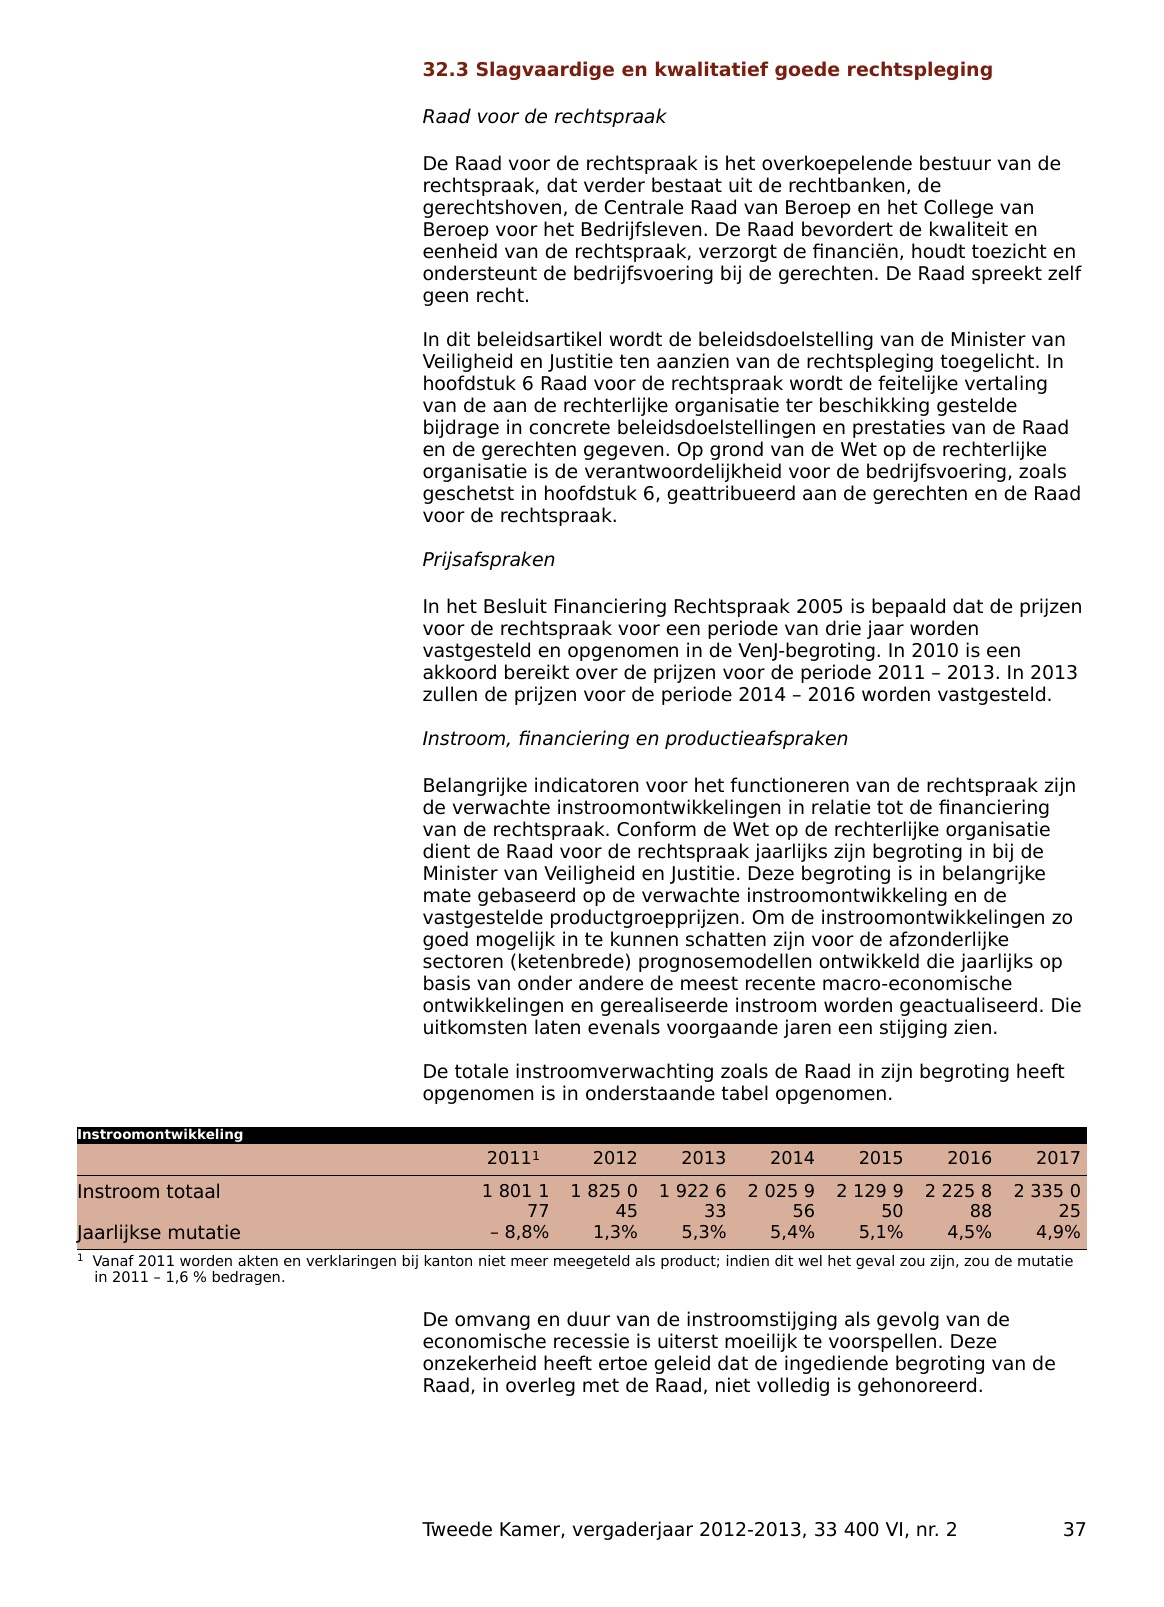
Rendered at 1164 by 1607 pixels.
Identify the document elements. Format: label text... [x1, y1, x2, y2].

table_cell 2 225 888 [909, 1176, 998, 1222]
table_header Instroomontwikkeling [77, 1127, 1087, 1143]
table_cell 1 Vanaf 2011 worden akten en verklaringen bij kanton niet meer meegeteld als product; indien dit wel het geval zou zijn, zou de mutatie in 2011 – 1,6 % bedragen. [77, 1250, 1087, 1286]
table_cell 2 129 950 [821, 1176, 909, 1222]
table_cell 1 922 633 [644, 1176, 732, 1222]
text De Raad voor de rechtspraak is het overkoepelende bestuur van de rechtspraak, dat verder bestaat uit de rechtbanken, de gerechtshoven, de Centrale Raad van Beroep en het College van Beroep voor het Bedrijfsleven. De Raad bevordert de kwaliteit en eenheid van de rechtspraak, verzorgt de financiën, houdt toezicht en ondersteunt de bedrijfsvoering bij de gerechten. De Raad spreekt zelf geen recht. [422, 153, 1087, 307]
table_cell – 8,8% [466, 1222, 555, 1249]
table_cell 5,4% [732, 1222, 821, 1249]
subtitle Instroom, financiering en productieafspraken [422, 728, 1087, 750]
table_cell 2 025 956 [732, 1176, 821, 1222]
table_cell [77, 1144, 466, 1175]
table_cell 1 825 045 [555, 1176, 644, 1222]
table_cell 2013 [644, 1144, 732, 1175]
table_cell 5,1% [821, 1222, 909, 1249]
text De omvang en duur van de instroomstijging als gevolg van de economische recessie is uiterst moeilijk te voorspellen. Deze onzekerheid heeft ertoe geleid dat de ingediende begroting van de Raad, in overleg met de Raad, niet volledig is gehonoreerd. [422, 1308, 1087, 1396]
table_cell Instroom totaal [77, 1176, 466, 1222]
subtitle Raad voor de rechtspraak [422, 106, 1087, 128]
table_cell 2015 [821, 1144, 909, 1175]
table_cell 1 801 177 [466, 1176, 555, 1222]
table_cell 2012 [555, 1144, 644, 1175]
subtitle 32.3 Slagvaardige en kwalitatief goede rechtspleging [422, 59, 1087, 81]
text Belangrijke indicatoren voor het functioneren van de rechtspraak zijn de verwachte instroomontwikkelingen in relatie tot de financiering van de rechtspraak. Conform de Wet op de rechterlijke organisatie dient de Raad voor de rechtspraak jaarlijks zijn begroting in bij de Minister van Veiligheid en Justitie. Deze begroting is in belangrijke mate gebaseerd op de verwachte instroomontwikkeling en de vastgestelde productgroepprijzen. Om de instroomontwikkelingen zo goed mogelijk in te kunnen schatten zijn voor de afzonderlijke sectoren (ketenbrede) prognosemodellen ontwikkeld die jaarlijks op basis van onder andere de meest recente macro-economische ontwikkelingen en gerealiseerde instroom worden geactualiseerd. Die uitkomsten laten evenals voorgaande jaren een stijging zien. [422, 775, 1087, 1039]
table_cell 20111 [466, 1144, 555, 1175]
text In het Besluit Financiering Rechtspraak 2005 is bepaald dat de prijzen voor de rechtspraak voor een periode van drie jaar worden vastgesteld en opgenomen in de VenJ-begroting. In 2010 is een akkoord bereikt over de prijzen voor de periode 2011 – 2013. In 2013 zullen de prijzen voor de periode 2014 – 2016 worden vastgesteld. [422, 596, 1087, 706]
table_cell 4,9% [998, 1222, 1087, 1249]
table_cell 4,5% [909, 1222, 998, 1249]
table_cell 5,3% [644, 1222, 732, 1249]
table_cell 1,3% [555, 1222, 644, 1249]
table_cell 2014 [732, 1144, 821, 1175]
table_cell 2 335 025 [998, 1176, 1087, 1222]
table_cell 2016 [909, 1144, 998, 1175]
text De totale instroomverwachting zoals de Raad in zijn begroting heeft opgenomen is in onderstaande tabel opgenomen. [422, 1061, 1087, 1105]
table_cell Jaarlijkse mutatie [77, 1222, 466, 1249]
table_cell 2017 [998, 1144, 1087, 1175]
text In dit beleidsartikel wordt de beleidsdoelstelling van de Minister van Veiligheid en Justitie ten aanzien van de rechtspleging toegelicht. In hoofdstuk 6 Raad voor de rechtspraak wordt de feitelijke vertaling van de aan de rechterlijke organisatie ter beschikking gestelde bijdrage in concrete beleidsdoelstellingen en prestaties van de Raad en de gerechten gegeven. Op grond van de Wet op de rechterlijke organisatie is de verantwoordelijkheid voor de bedrijfsvoering, zoals geschetst in hoofdstuk 6, geattribueerd aan de gerechten en de Raad voor de rechtspraak. [422, 329, 1087, 527]
subtitle Prijsafspraken [422, 549, 1087, 571]
